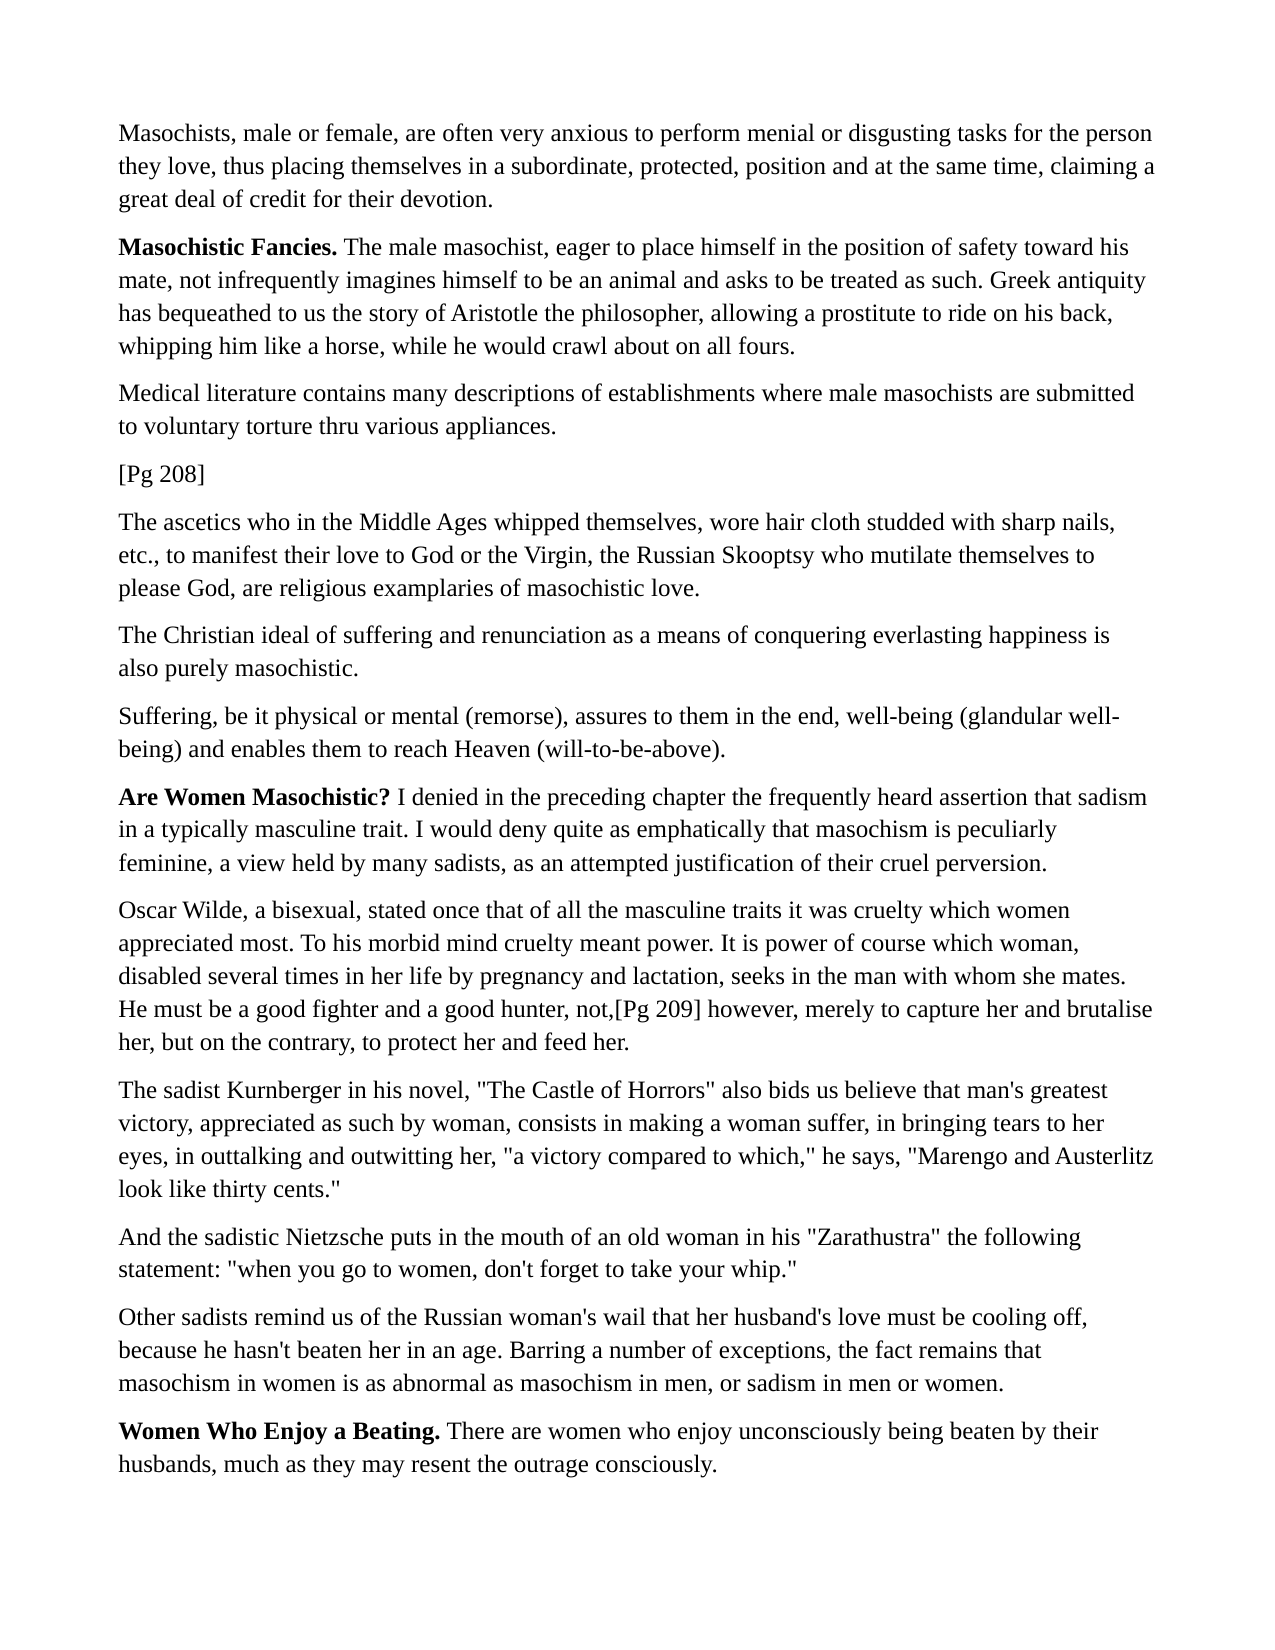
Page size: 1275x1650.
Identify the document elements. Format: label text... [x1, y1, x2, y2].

text And the sadistic Nietzsche puts in the mouth of an old woman in his "Zarathustra" the following statement: "when you go to women, don't forget to take your whip." [118, 1222, 1157, 1283]
text The sadist Kurnberger in his novel, "The Castle of Horrors" also bids us believe that man's greatest victory, appreciated as such by woman, consists in making a woman suffer, in bringing tears to her eyes, in outtalking and outwitting her, "a victory compared to which," he says, "Marengo and Austerlitz look like thirty cents." [118, 1075, 1157, 1203]
text Masochists, male or female, are often very anxious to perform menial or disgusting tasks for the person they love, thus placing themselves in a subordinate, protected, position and at the same time, claiming a great deal of credit for their devotion. [118, 118, 1157, 213]
text Suffering, be it physical or mental (remorse), assures to them in the end, well-being (glandular well-being) and enables them to reach Heaven (will-to-be-above). [118, 701, 1157, 763]
text Masochistic Fancies. The male masochist, eager to place himself in the position of safety toward his mate, not infrequently imagines himself to be an animal and asks to be treated as such. Greek antiquity has bequeathed to us the story of Aristotle the philosopher, allowing a prostitute to ride on his back, whipping him like a horse, while he would crawl about on all fours. [118, 232, 1157, 359]
text [Pg 208] [118, 459, 1157, 488]
text Oscar Wilde, a bisexual, stated once that of all the masculine traits it was cruelty which women appreciated most. To his morbid mind cruelty meant power. It is power of course which woman, disabled several times in her life by pregnancy and lactation, seeks in the man with whom she mates. He must be a good fighter and a good hunter, not,[Pg 209] however, merely to capture her and brutalise her, but on the contrary, to protect her and feed her. [118, 895, 1157, 1056]
text Women Who Enjoy a Beating. There are women who enjoy unconsciously being beaten by their husbands, much as they may resent the outrage consciously. [118, 1416, 1157, 1478]
text Medical literature contains many descriptions of establishments where male masochists are submitted to voluntary torture thru various appliances. [118, 378, 1157, 440]
text The Christian ideal of suffering and renunciation as a means of conquering everlasting happiness is also purely masochistic. [118, 620, 1157, 682]
text The ascetics who in the Middle Ages whipped themselves, wore hair cloth studded with sharp nails, etc., to manifest their love to God or the Virgin, the Russian Skooptsy who mutilate themselves to please God, are religious examplaries of masochistic love. [118, 507, 1157, 601]
text Other sadists remind us of the Russian woman's wail that her husband's love must be cooling off, because he hasn't beaten her in an age. Barring a number of exceptions, the fact remains that masochism in women is as abnormal as masochism in men, or sadism in men or women. [118, 1302, 1157, 1397]
text Are Women Masochistic? I denied in the preceding chapter the frequently heard assertion that sadism in a typically masculine trait. I would deny quite as emphatically that masochism is peculiarly feminine, a view held by many sadists, as an attempted justification of their cruel perversion. [118, 782, 1157, 876]
